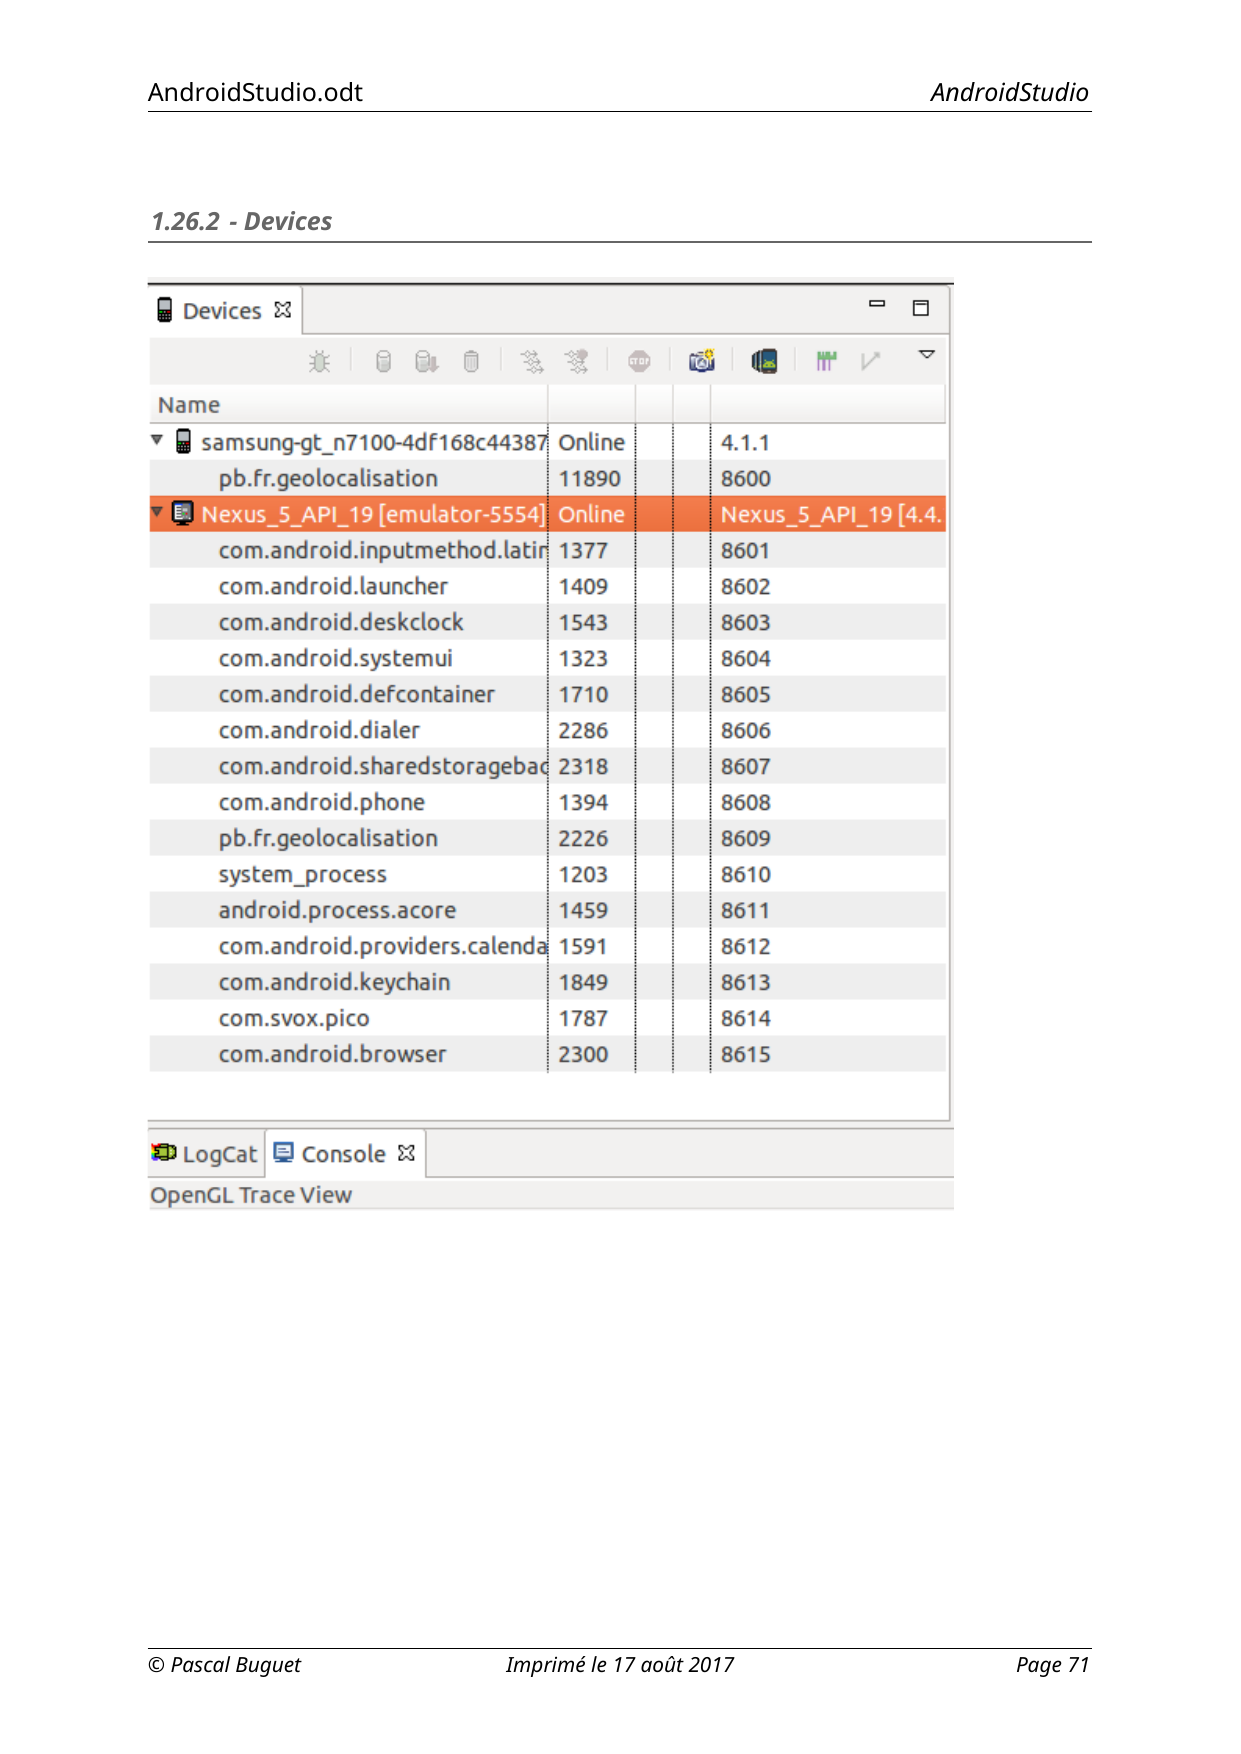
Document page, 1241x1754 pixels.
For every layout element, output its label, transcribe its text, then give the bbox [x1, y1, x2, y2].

subtitle - Devices [148, 201, 1092, 241]
picture [147, 277, 954, 1211]
